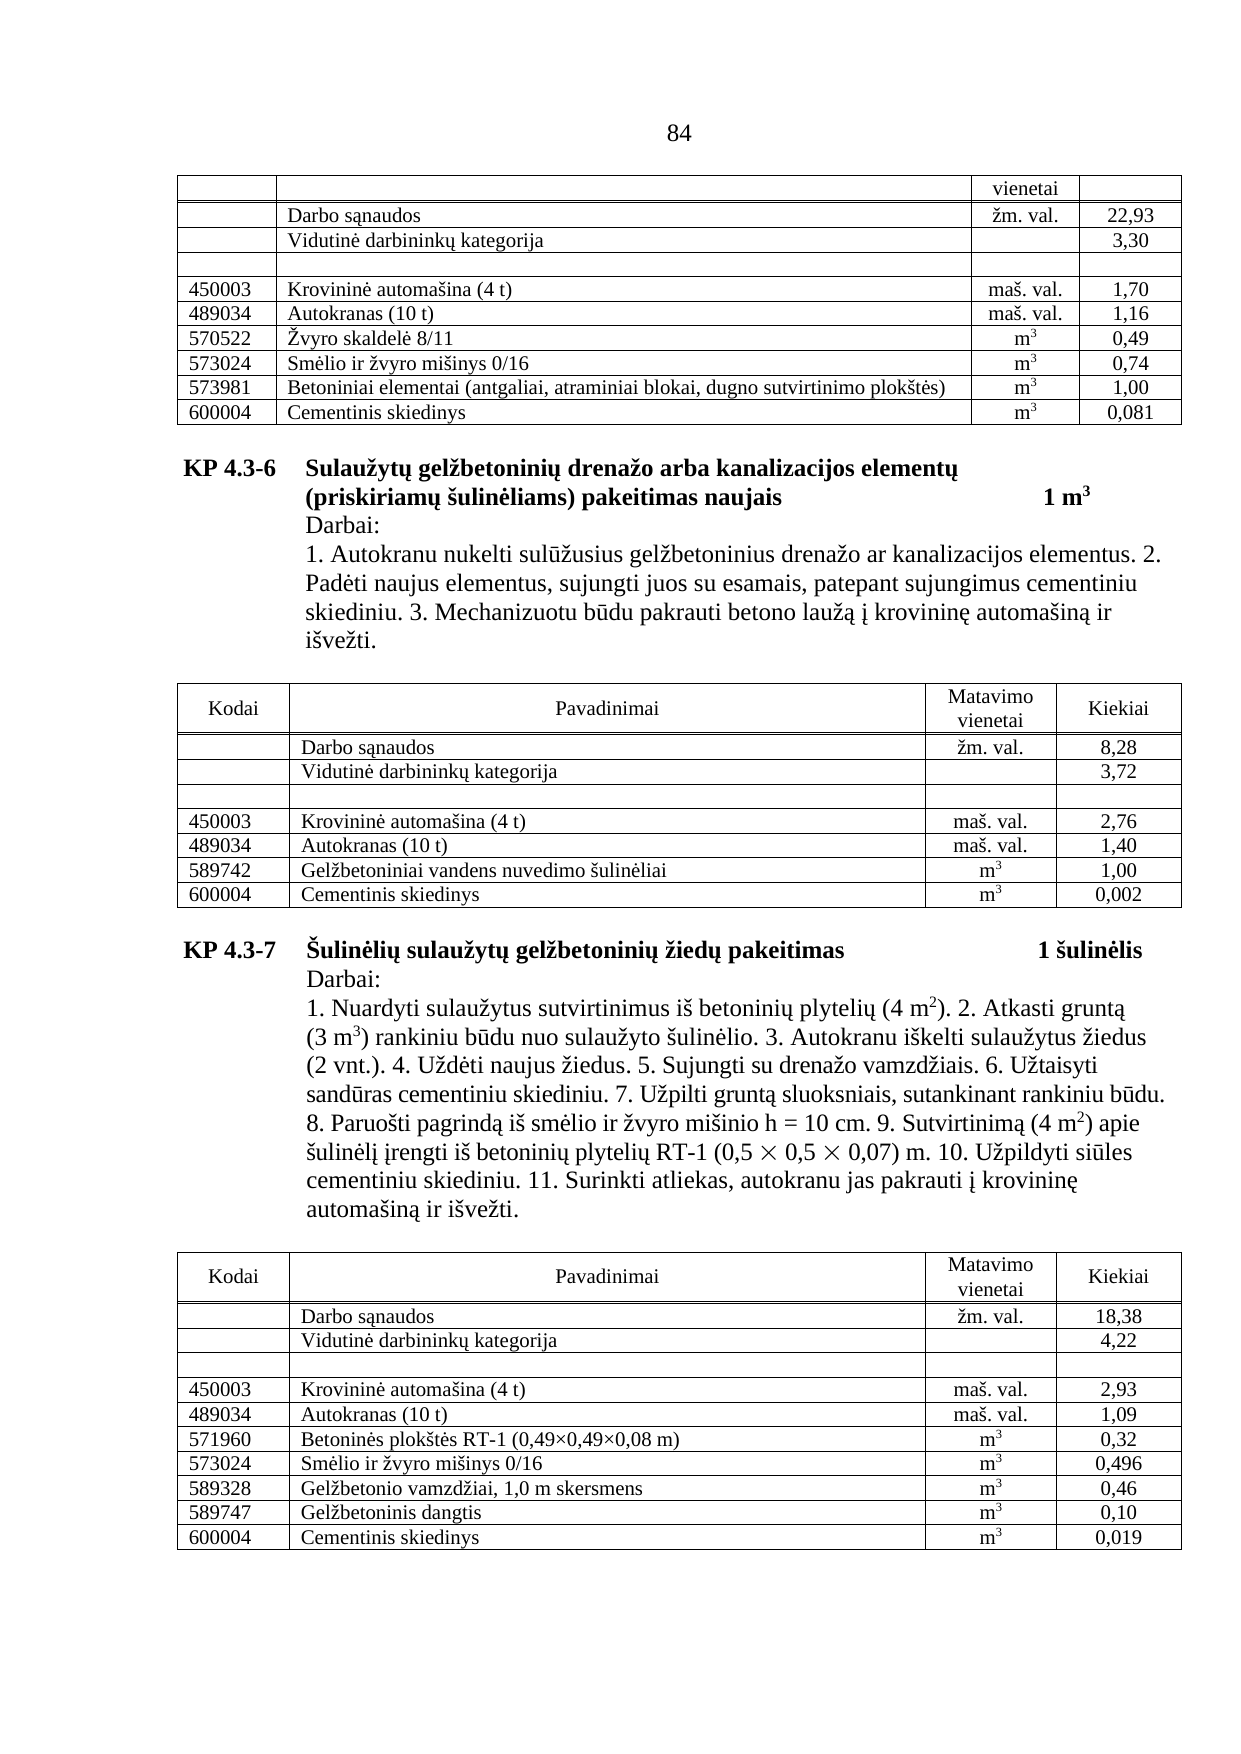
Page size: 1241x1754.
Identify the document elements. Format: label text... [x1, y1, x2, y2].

table_cell Gelžbetoniniai vandens nuvedimo šulinėliai [290, 858, 925, 882]
table_cell [972, 228, 1079, 252]
table_cell Gelžbetonio vamzdžiai, 1,0 m skersmens [290, 1476, 925, 1500]
table_cell [177, 964, 300, 1223]
table_cell m3 [926, 1525, 1056, 1549]
table_cell Autokranas (10 t) [277, 302, 971, 325]
table_header [277, 176, 971, 200]
table_cell Darbo sąnaudos [290, 735, 925, 759]
table_cell Cementinis skiedinys [277, 400, 971, 424]
table_cell Cementinis skiedinys [290, 1525, 925, 1549]
table_cell žm. val. [926, 1304, 1056, 1328]
table_cell 450003 [178, 809, 289, 833]
table_cell [290, 1353, 925, 1377]
table_cell [290, 785, 925, 808]
table_cell [178, 253, 276, 276]
table_cell 0,496 [1057, 1452, 1181, 1475]
table_cell 0,32 [1057, 1427, 1181, 1451]
table_cell [1080, 253, 1181, 276]
table_cell 1,40 [1057, 834, 1181, 857]
table_cell m3 [926, 1501, 1056, 1524]
table_cell žm. val. [926, 735, 1056, 759]
table_cell Vidutinė darbininkų kategorija [277, 228, 971, 252]
table_cell 600004 [178, 400, 276, 424]
table_cell m3 [926, 1476, 1056, 1500]
table_cell 18,38 [1057, 1304, 1181, 1328]
table_cell 600004 [178, 883, 289, 906]
table_cell 489034 [178, 302, 276, 325]
table_cell Cementinis skiedinys [290, 883, 925, 906]
table_cell Autokranas (10 t) [290, 1403, 925, 1426]
table_cell [178, 785, 289, 808]
table_cell 8,28 [1057, 735, 1181, 759]
table_cell Autokranas (10 t) [290, 834, 925, 857]
table_cell Krovininė automašina (4 t) [290, 809, 925, 833]
table_header Kodai [178, 684, 289, 732]
table_header Kiekiai [1057, 1253, 1181, 1301]
table_cell 450003 [178, 277, 276, 301]
table_cell [178, 1353, 289, 1377]
table_cell m3 [926, 858, 1056, 882]
table_cell [926, 1329, 1056, 1352]
table_cell 0,002 [1057, 883, 1181, 906]
table_header [178, 176, 276, 200]
table_cell Betoniniai elementai (antgaliai, atraminiai blokai, dugno sutvirtinimo plokštės) [277, 376, 971, 399]
table_cell 1,16 [1080, 302, 1181, 325]
table_cell 0,081 [1080, 400, 1181, 424]
table_cell m3 [972, 400, 1079, 424]
table_cell Darbai: 1. Nuardyti sulaužytus sutvirtinimus iš betoninių plytelių (4 m2). 2. Atkasti gruntą (3 m3) rankiniu būdu nuo sulaužyto šulinėlio. 3. Autokranu iškelti sulaužytus žiedus (2 vnt.). 4. Uždėti naujus žiedus. 5. Sujungti su drenažo vamzdžiais. 6. Užtaisyti sandūras cementiniu skiediniu. 7. Užpilti gruntą sluoksniais, sutankinant rankiniu būdu. 8. Paruošti pagrindą iš smėlio ir žvyro mišinio h = 10 cm. 9. Sutvirtinimą (4 m2) apie šulinėlį įrengti iš betoninių plytelių RT-1 (0,5  0,5  0,07) m. 10. Užpildyti siūles cementiniu skiediniu. 11. Surinkti atliekas, autokranu jas pakrauti į krovininę automašiną ir išvežti. [300, 964, 1181, 1223]
table_header KP 4.3-7 [177, 936, 300, 964]
table_cell maš. val. [926, 1403, 1056, 1426]
table_cell Gelžbetoninis dangtis [290, 1501, 925, 1524]
table_cell 573981 [178, 376, 276, 399]
table_header Pavadinimai [290, 684, 925, 732]
table_cell [177, 511, 299, 654]
table_header vienetai [972, 176, 1079, 200]
table_cell maš. val. [972, 277, 1079, 301]
table_cell [1057, 785, 1181, 808]
table_cell 573024 [178, 1452, 289, 1475]
table_cell 3,72 [1057, 760, 1181, 783]
table_cell m3 [972, 376, 1079, 399]
table_cell Krovininė automašina (4 t) [290, 1378, 925, 1401]
table_cell 0,74 [1080, 351, 1181, 374]
table_cell 573024 [178, 351, 276, 374]
table_cell maš. val. [972, 302, 1079, 325]
table_cell 0,46 [1057, 1476, 1181, 1500]
table_cell [972, 253, 1079, 276]
table_cell Vidutinė darbininkų kategorija [290, 760, 925, 783]
table_cell 0,10 [1057, 1501, 1181, 1524]
table_header 1 šulinėlis [993, 936, 1181, 964]
table_cell 3,30 [1080, 228, 1181, 252]
table_cell 450003 [178, 1378, 289, 1401]
table_cell [178, 203, 276, 227]
table_cell Betoninės plokštės RT-1 (0,49×0,49×0,08 m) [290, 1427, 925, 1451]
table_cell 589328 [178, 1476, 289, 1500]
table_header Matavimo vienetai [926, 1253, 1056, 1301]
table_header Kodai [178, 1253, 289, 1301]
table_cell Smėlio ir žvyro mišinys 0/16 [290, 1452, 925, 1475]
table_cell 0,49 [1080, 326, 1181, 350]
table_cell [926, 1353, 1056, 1377]
table_cell Smėlio ir žvyro mišinys 0/16 [277, 351, 971, 374]
table_cell 0,019 [1057, 1525, 1181, 1549]
table_cell 2,76 [1057, 809, 1181, 833]
table_header 1 m3 [999, 453, 1181, 511]
table_cell [926, 760, 1056, 783]
table_cell [178, 760, 289, 783]
table_cell [277, 253, 971, 276]
table_cell 571960 [178, 1427, 289, 1451]
table_cell 1,09 [1057, 1403, 1181, 1426]
table_cell [926, 785, 1056, 808]
table_cell 589747 [178, 1501, 289, 1524]
table_cell Vidutinė darbininkų kategorija [290, 1329, 925, 1352]
table_cell 600004 [178, 1525, 289, 1549]
table_header Sulaužytų gelžbetoninių drenažo arba kanalizacijos elementų (priskiriamų šulinėliams) pakeitimas naujais [299, 453, 998, 511]
table_cell 489034 [178, 834, 289, 857]
table_cell m3 [972, 351, 1079, 374]
table_cell maš. val. [926, 834, 1056, 857]
table_cell Žvyro skaldelė 8/11 [277, 326, 971, 350]
table_header Kiekiai [1057, 684, 1181, 732]
table_header Matavimo vienetai [926, 684, 1056, 732]
table_cell Darbo sąnaudos [290, 1304, 925, 1328]
table_cell [178, 228, 276, 252]
table_header [1080, 176, 1181, 200]
table_cell 4,22 [1057, 1329, 1181, 1352]
table_cell 1,70 [1080, 277, 1181, 301]
table_cell m3 [926, 883, 1056, 906]
table_header KP 4.3-6 [177, 453, 299, 511]
table_cell maš. val. [926, 1378, 1056, 1401]
table_cell [178, 1304, 289, 1328]
table_cell m3 [926, 1427, 1056, 1451]
table_cell 570522 [178, 326, 276, 350]
table_cell [178, 735, 289, 759]
table_cell 22,93 [1080, 203, 1181, 227]
table_cell Krovininė automašina (4 t) [277, 277, 971, 301]
table_cell [178, 1329, 289, 1352]
table_cell [1057, 1353, 1181, 1377]
table_cell 1,00 [1057, 858, 1181, 882]
table_cell žm. val. [972, 203, 1079, 227]
table_cell Darbai: 1. Autokranu nukelti sulūžusius gelžbetoninius drenažo ar kanalizacijos elementus. 2. Padėti naujus elementus, sujungti juos su esamais, patepant sujungimus cementiniu skiediniu. 3. Mechanizuotu būdu pakrauti betono laužą į krovininę automašiną ir išvežti. [299, 511, 1181, 654]
table_cell m3 [972, 326, 1079, 350]
table_cell 489034 [178, 1403, 289, 1426]
table_cell m3 [926, 1452, 1056, 1475]
table_cell 2,93 [1057, 1378, 1181, 1401]
table_cell maš. val. [926, 809, 1056, 833]
table_header Šulinėlių sulaužytų gelžbetoninių žiedų pakeitimas [300, 936, 993, 964]
table_header Pavadinimai [290, 1253, 925, 1301]
table_cell Darbo sąnaudos [277, 203, 971, 227]
table_cell 589742 [178, 858, 289, 882]
table_cell 1,00 [1080, 376, 1181, 399]
